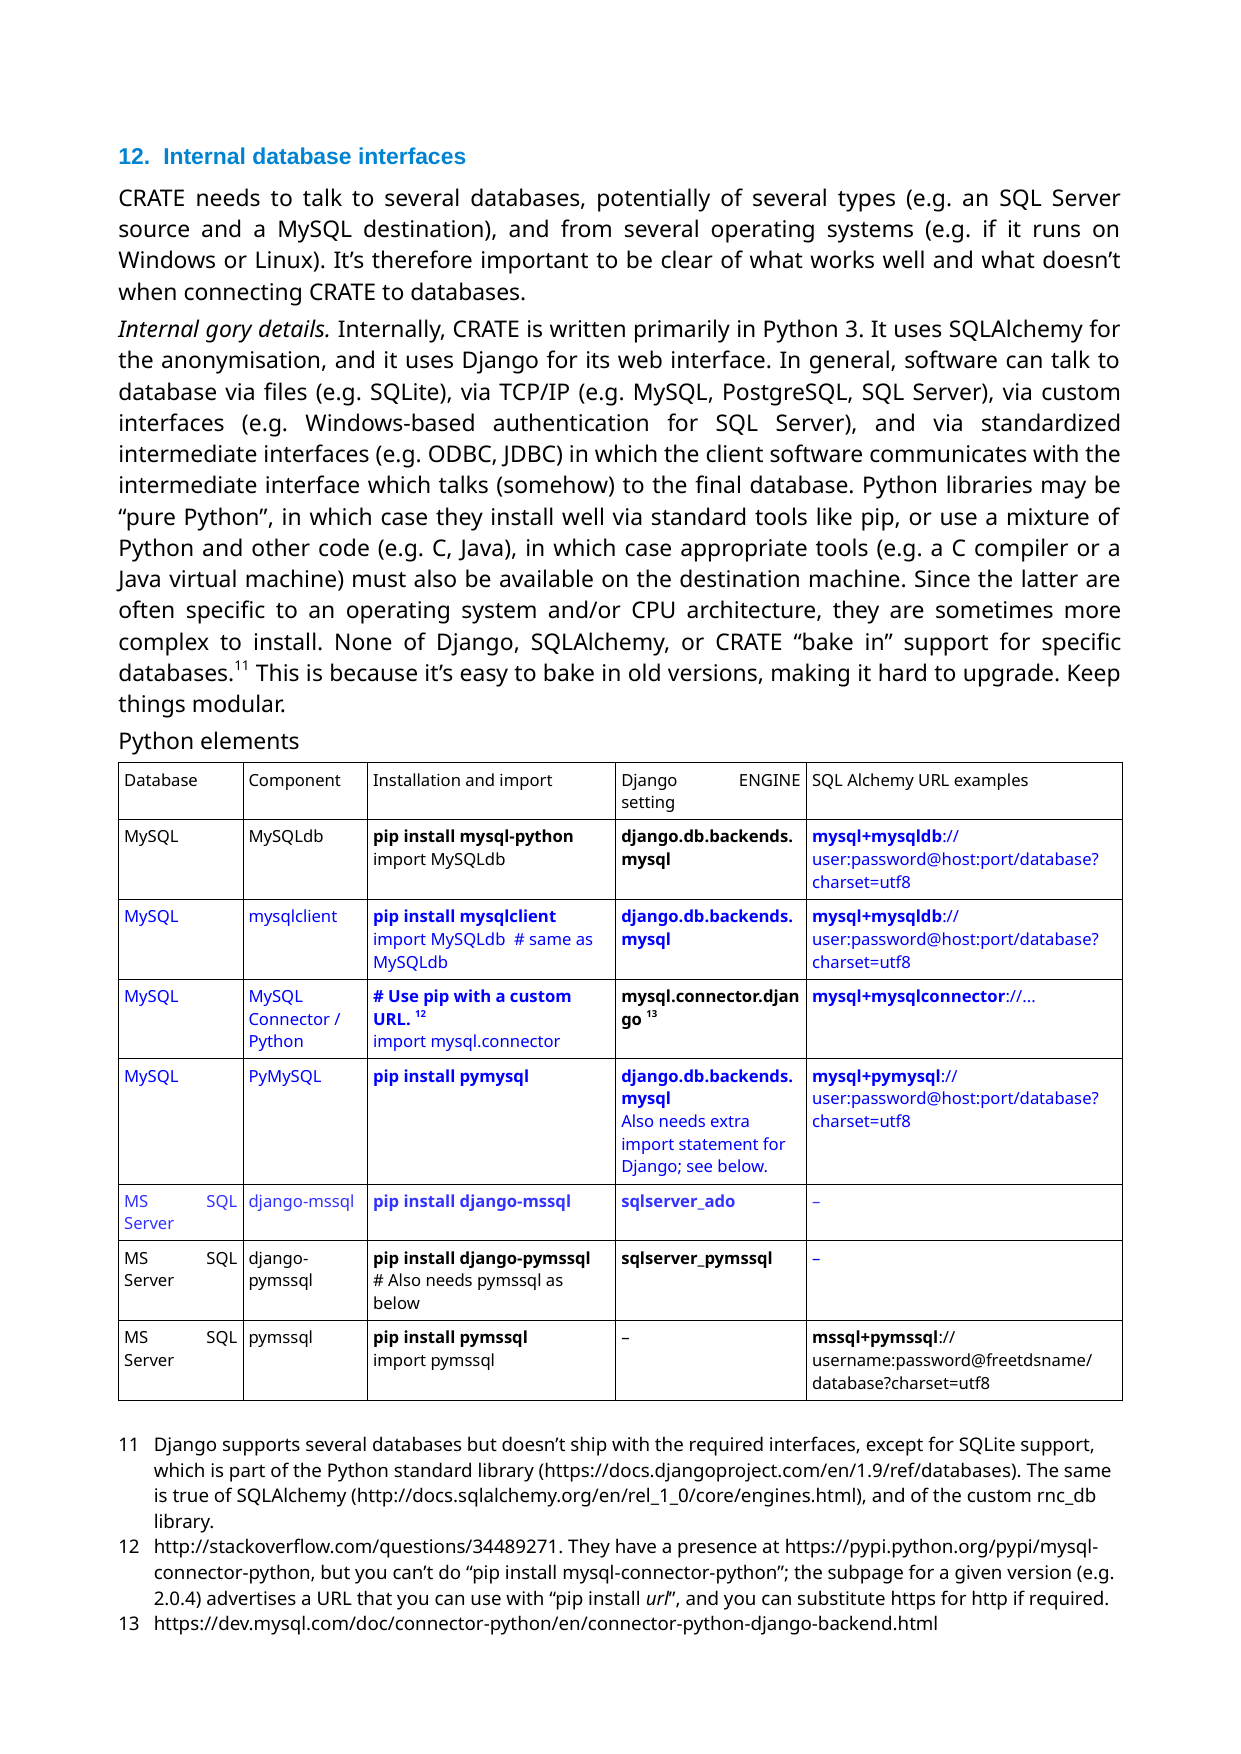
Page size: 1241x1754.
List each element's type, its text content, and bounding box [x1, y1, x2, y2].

text Python elements [118, 725, 1122, 756]
text Django supports several databases but doesn’t ship with the required interfaces, except for SQLite support, which is part of the Python standard library (https://docs.djangoproject.com/en/1.9/ref/databases). The same is true of SQLAlchemy (http://docs.sqlalchemy.org/en/rel_1_0/core/engines.html), and of the custom rnc_db library. [118, 1432, 1122, 1534]
table_cell django-mssql [244, 1185, 367, 1240]
subtitle Internal database interfaces [118, 143, 1122, 169]
table_cell pip install django-mssql [368, 1185, 615, 1240]
table_cell MS SQL Server [119, 1185, 243, 1240]
table_header Database [119, 763, 243, 819]
table_header SQL Alchemy URL examples [807, 763, 1122, 819]
table_cell mysql+pymysql://user:password@host:port/database?charset=utf8 [807, 1059, 1122, 1183]
table_cell MySQL [119, 900, 243, 979]
table_cell pip install mysql-python import MySQLdb [368, 820, 615, 899]
table_cell mysql+mysqldb://user:password@host:port/database?charset=utf8 [807, 820, 1122, 899]
table_header Django ENGINE setting [616, 763, 806, 819]
table_cell django.db.backends.mysql [616, 900, 806, 979]
text Internal gory details. Internally, CRATE is written primarily in Python 3. It uses SQLAlchemy for the anonymisation, and it uses Django for its web interface. In general, software can talk to database via files (e.g. SQLite), via TCP/IP (e.g. MySQL, PostgreSQL, SQL Server), via custom interfaces (e.g. Windows-based authentication for SQL Server), and via standardized intermediate interfaces (e.g. ODBC, JDBC) in which the client software communicates with the intermediate interface which talks (somehow) to the final database. Python libraries may be “pure Python”, in which case they install well via standard tools like pip, or use a mixture of Python and other code (e.g. C, Java), in which case appropriate tools (e.g. a C compiler or a Java virtual machine) must also be available on the destination machine. Since the latter are often specific to an operating system and/or CPU architecture, they are sometimes more complex to install. None of Django, SQLAlchemy, or CRATE “bake in” support for specific databases. This is because it’s easy to bake in old versions, making it hard to upgrade. Keep things modular. [118, 313, 1122, 719]
table_cell – [807, 1185, 1122, 1240]
table_cell mysql+mysqldb://user:password@host:port/database?charset=utf8 [807, 900, 1122, 979]
table_cell pip install pymysql [368, 1059, 615, 1183]
table_cell MS SQL Server [119, 1241, 243, 1320]
table_cell sqlserver_ado [616, 1185, 806, 1240]
table_header Component [244, 763, 367, 819]
table_cell – [807, 1241, 1122, 1320]
table_cell mssql+pymssql://username:password@freetdsname/database?charset=utf8 [807, 1321, 1122, 1400]
table_header Installation and import [368, 763, 615, 819]
table_cell sqlserver_pymssql [616, 1241, 806, 1320]
table_cell mysql.connector.django [616, 980, 806, 1058]
table_cell django-pymssql [244, 1241, 367, 1320]
table_cell MS SQL Server [119, 1321, 243, 1400]
table_cell pip install mysqlclient import MySQLdb # same as MySQLdb [368, 900, 615, 979]
table_cell mysqlclient [244, 900, 367, 979]
table_cell # Use pip with a custom URL. import mysql.connector [368, 980, 615, 1058]
table_cell django.db.backends.mysql Also needs extra import statement for Django; see below. [616, 1059, 806, 1183]
table_cell PyMySQL [244, 1059, 367, 1183]
table_cell pip install pymssql import pymssql [368, 1321, 615, 1400]
table_cell django.db.backends.mysql [616, 820, 806, 899]
table_cell MySQL [119, 820, 243, 899]
table_cell mysql+mysqlconnector://... [807, 980, 1122, 1058]
table_cell MySQL Connector / Python [244, 980, 367, 1058]
table_cell MySQL [119, 1059, 243, 1183]
table_cell – [616, 1321, 806, 1400]
table_cell pymssql [244, 1321, 367, 1400]
table_cell MySQLdb [244, 820, 367, 899]
table_cell MySQL [119, 980, 243, 1058]
table_cell pip install django-pymssql # Also needs pymssql as below [368, 1241, 615, 1320]
text CRATE needs to talk to several databases, potentially of several types (e.g. an SQL Server source and a MySQL destination), and from several operating systems (e.g. if it runs on Windows or Linux). It’s therefore important to be clear of what works well and what doesn’t when connecting CRATE to databases. [118, 182, 1122, 307]
